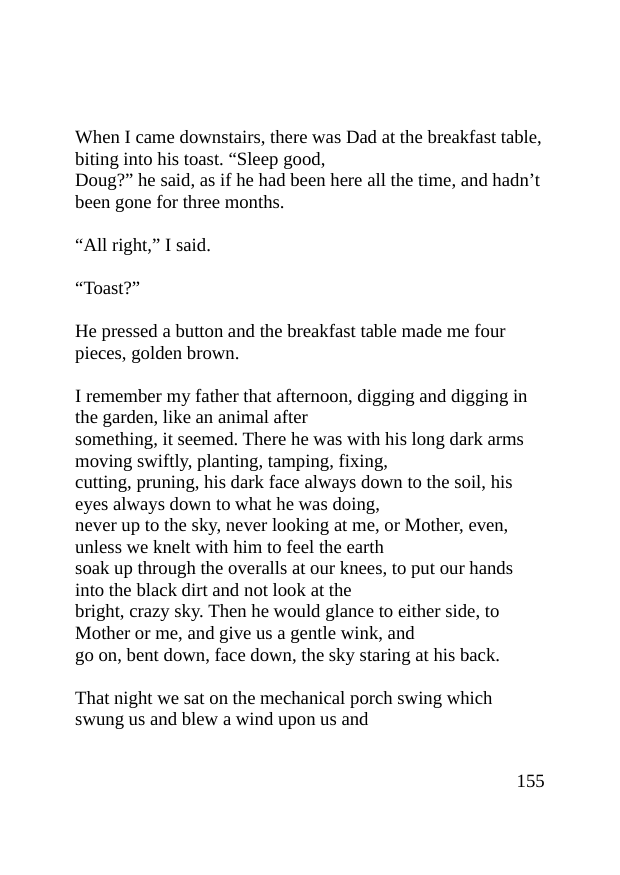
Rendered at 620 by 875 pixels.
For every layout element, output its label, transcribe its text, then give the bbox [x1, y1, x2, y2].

text When I came downstairs, there was Dad at the breakfast table, biting into his toast. “Sleep good, Doug?” he said, as if he had been here all the time, and hadn’t been gone for three months. “All right,” I said. “Toast?” He pressed a button and the breakfast table made me four pieces, golden brown. I remember my father that afternoon, digging and digging in the garden, like an animal after something, it seemed. There he was with his long dark arms moving swiftly, planting, tamping, fixing, cutting, pruning, his dark face always down to the soil, his eyes always down to what he was doing, never up to the sky, never looking at me, or Mother, even, unless we knelt with him to feel the earth soak up through the overalls at our knees, to put our hands into the black dirt and not look at the bright, crazy sky. Then he would glance to either side, to Mother or me, and give us a gentle wink, and go on, bent down, face down, the sky staring at his back. That night we sat on the mechanical porch swing which swung us and blew a wind upon us and [75, 126, 544, 730]
